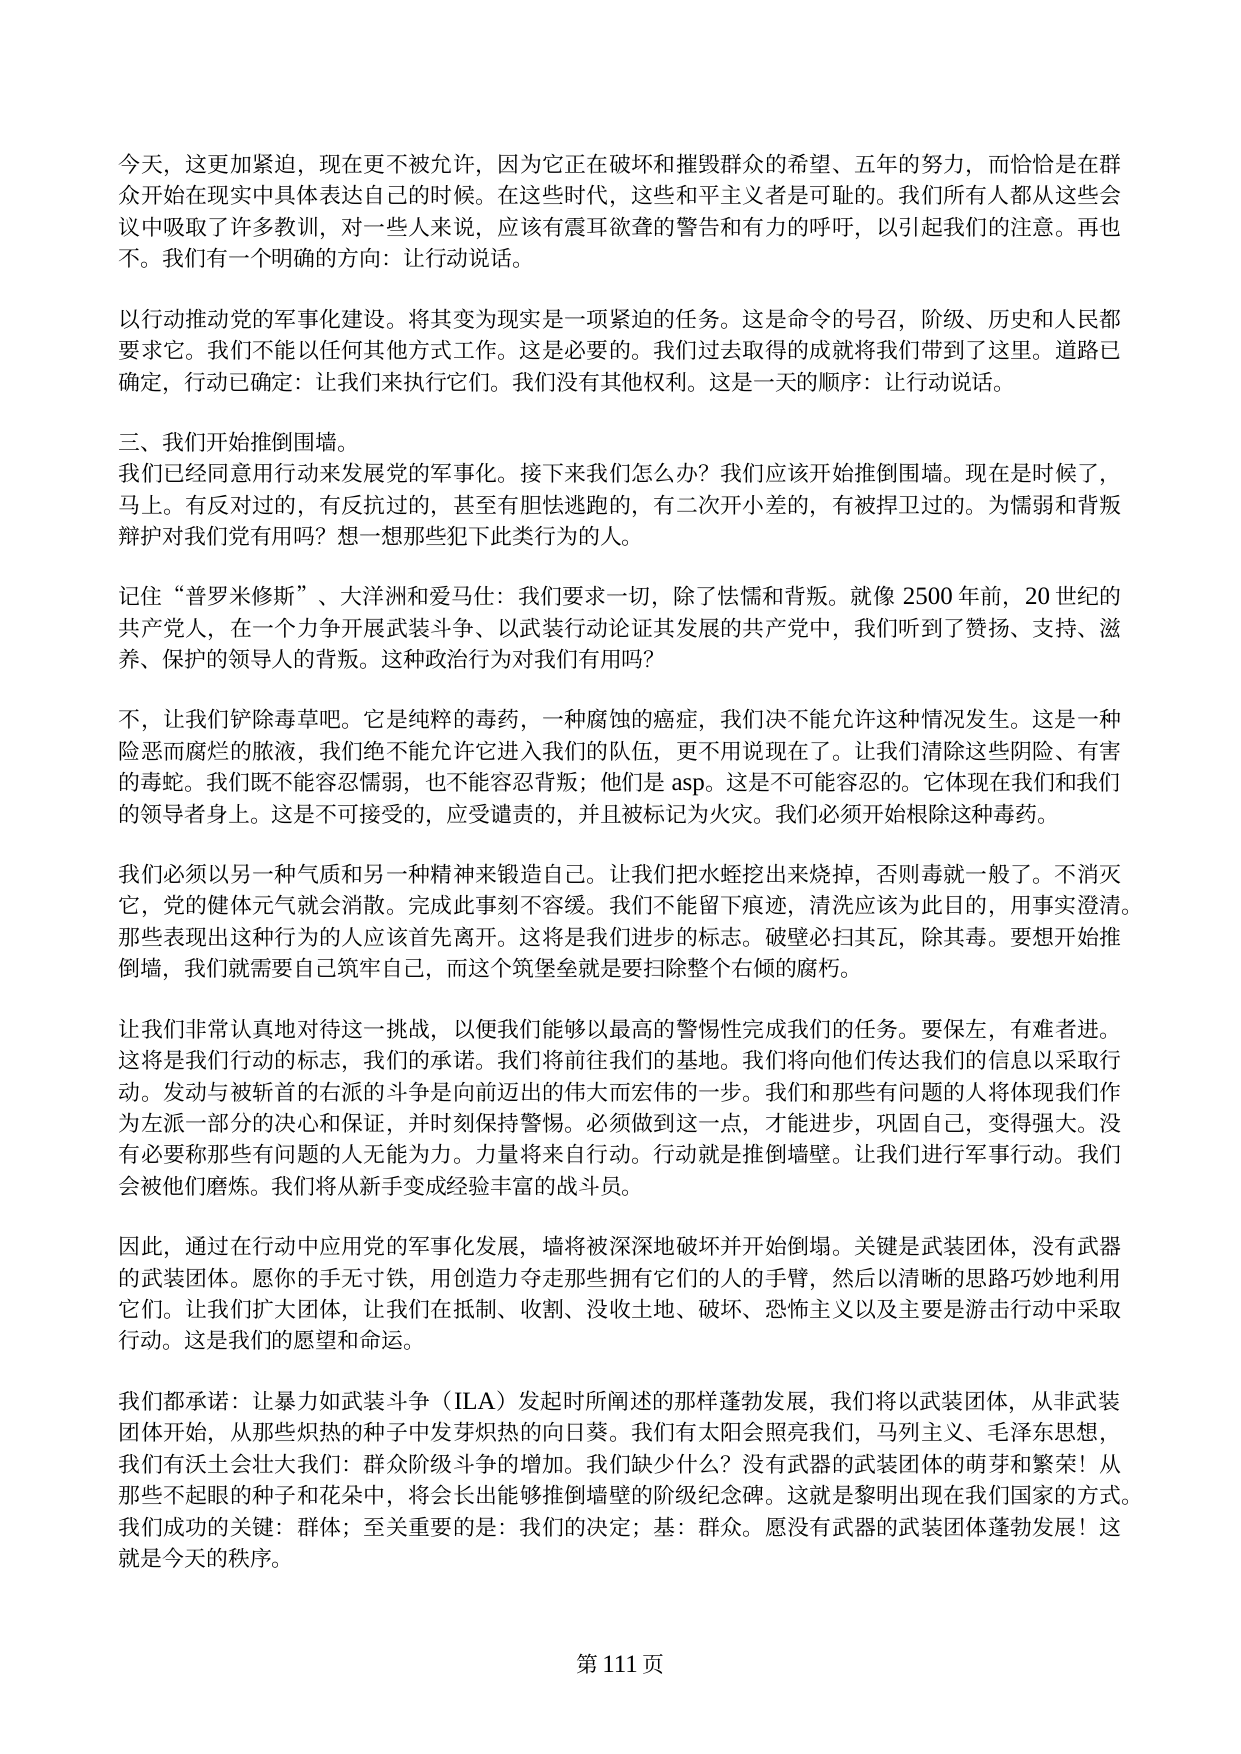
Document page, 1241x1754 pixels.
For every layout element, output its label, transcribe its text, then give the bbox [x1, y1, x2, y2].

text 今天，这更加紧迫，现在更不被允许，因为它正在破坏和摧毁群众的希望、五年的努力，而恰恰是在群众开始在现实中具体表达自己的时候。在这些时代，这些和平主义者是可耻的。我们所有人都从这些会议中吸取了许多教训，对一些人来说，应该有震耳欲聋的警告和有力的呼吁，以引起我们的注意。再也不。我们有一个明确的方向：让行动说话。 [118, 147, 1122, 273]
text 我们已经同意用行动来发展党的军事化。接下来我们怎么办？我们应该开始推倒围墙。现在是时候了，马上。有反对过的，有反抗过的，甚至有胆怯逃跑的，有二次开小差的，有被捍卫过的。为懦弱和背叛辩护对我们党有用吗？想一想那些犯下此类行为的人。 [118, 456, 1122, 551]
text 我们都承诺：让暴力如武装斗争（ILA）发起时所阐述的那样蓬勃发展，我们将以武装团体，从非武装团体开始，从那些炽热的种子中发芽炽热的向日葵。我们有太阳会照亮我们，马列主义、毛泽东思想，我们有沃土会壮大我们：群众阶级斗争的增加。我们缺少什么？没有武器的武装团体的萌芽和繁荣！从那些不起眼的种子和花朵中，将会长出能够推倒墙壁的阶级纪念碑。这就是黎明出现在我们国家的方式。我们成功的关键：群体；至关重要的是：我们的决定；基：群众。愿没有武器的武装团体蓬勃发展！这就是今天的秩序。 [118, 1384, 1122, 1573]
text 因此，通过在行动中应用党的军事化发展，墙将被深深地破坏并开始倒塌。关键是武装团体，没有武器的武装团体。愿你的手无寸铁，用创造力夺走那些拥有它们的人的手臂，然后以清晰的思路巧妙地利用它们。让我们扩大团体，让我们在抵制、收割、没收土地、破坏、恐怖主义以及主要是游击行动中采取行动。这是我们的愿望和命运。 [118, 1229, 1122, 1355]
text 不，让我们铲除毒草吧。它是纯粹的毒药，一种腐蚀的癌症，我们决不能允许这种情况发生。这是一种险恶而腐烂的脓液，我们绝不能允许它进入我们的队伍，更不用说现在了。让我们清除这些阴险、有害的毒蛇。我们既不能容忍懦弱，也不能容忍背叛；他们是asp。这是不可能容忍的。它体现在我们和我们的领导者身上。这是不可接受的，应受谴责的，并且被标记为火灾。我们必须开始根除这种毒药。 [118, 703, 1122, 828]
text 我们必须以另一种气质和另一种精神来锻造自己。让我们把水蛭挖出来烧掉，否则毒就一般了。不消灭它，党的健体元气就会消散。完成此事刻不容缓。我们不能留下痕迹，清洗应该为此目的，用事实澄清。那些表现出这种行为的人应该首先离开。这将是我们进步的标志。破壁必扫其瓦，除其毒。要想开始推倒墙，我们就需要自己筑牢自己，而这个筑堡垒就是要扫除整个右倾的腐朽。 [118, 857, 1122, 983]
text 三、我们开始推倒围墙。 [118, 425, 1122, 456]
text 让我们非常认真地对待这一挑战，以便我们能够以最高的警惕性完成我们的任务。要保左，有难者进。这将是我们行动的标志，我们的承诺。我们将前往我们的基地。我们将向他们传达我们的信息以采取行动。发动与被斩首的右派的斗争是向前迈出的伟大而宏伟的一步。我们和那些有问题的人将体现我们作为左派一部分的决心和保证，并时刻保持警惕。必须做到这一点，才能进步，巩固自己，变得强大。没有必要称那些有问题的人无能为力。力量将来自行动。行动就是推倒墙壁。让我们进行军事行动。我们会被他们磨炼。我们将从新手变成经验丰富的战斗员。 [118, 1012, 1122, 1201]
text 以行动推动党的军事化建设。将其变为现实是一项紧迫的任务。这是命令的号召，阶级、历史和人民都要求它。我们不能以任何其他方式工作。这是必要的。我们过去取得的成就将我们带到了这里。道路已确定，行动已确定：让我们来执行它们。我们没有其他权利。这是一天的顺序：让行动说话。 [118, 302, 1122, 396]
text 记住“普罗米修斯”、大洋洲和爱马仕：我们要求一切，除了怯懦和背叛。就像2500年前，20世纪的共产党人，在一个力争开展武装斗争、以武装行动论证其发展的共产党中，我们听到了赞扬、支持、滋养、保护的领导人的背叛。这种政治行为对我们有用吗？ [118, 579, 1122, 674]
